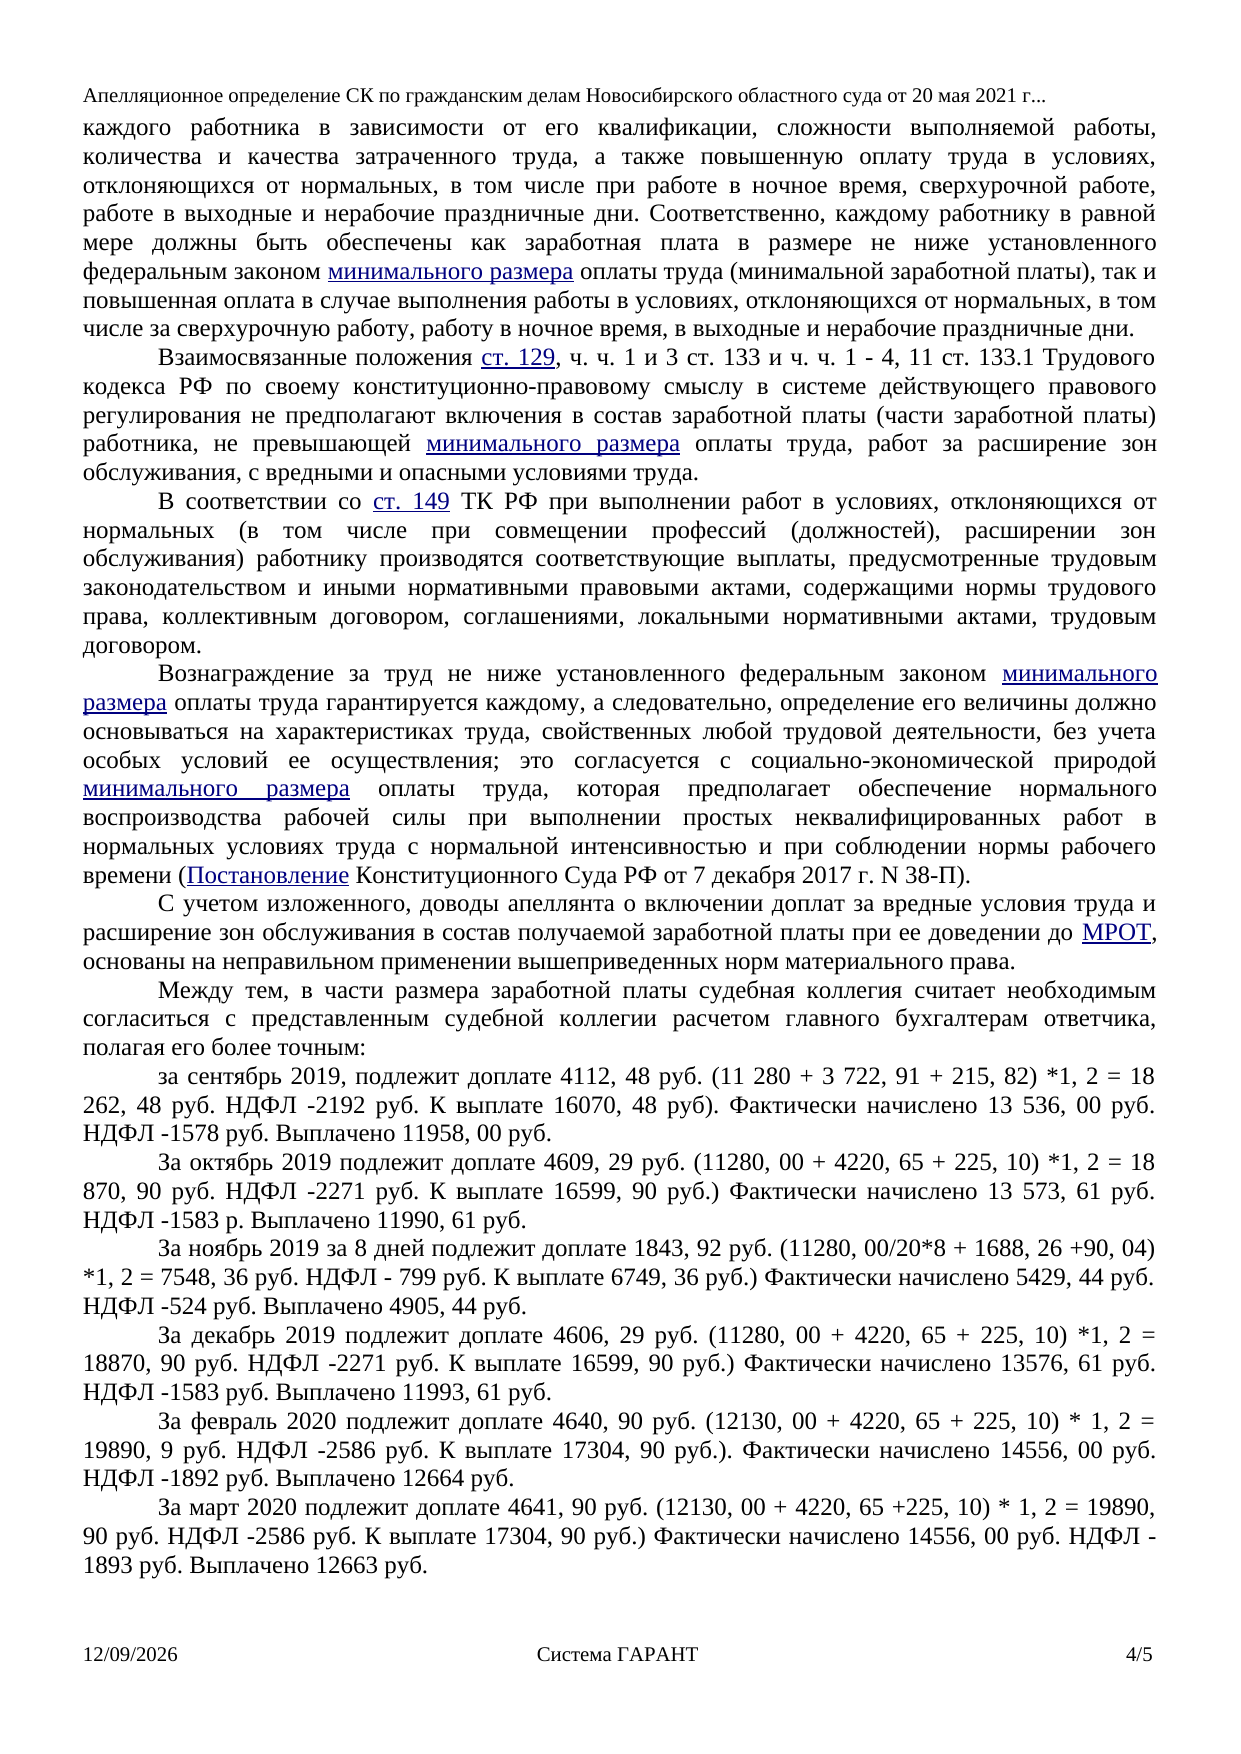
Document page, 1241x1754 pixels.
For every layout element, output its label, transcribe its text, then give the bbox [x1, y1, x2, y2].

text за сентябрь 2019, подлежит доплате 4112, 48 руб. (11 280 + 3 722, 91 + 215, 82) *1, 2 = 18 262, 48 руб. НДФЛ -2192 руб. К выплате 16070, 48 руб). Фактически начислено 13 536, 00 руб. НДФЛ -1578 руб. Выплачено 11958, 00 руб. [83, 1061, 1157, 1147]
text Вознаграждение за труд не ниже установленного федеральным законом минимального размера оплаты труда гарантируется каждому, а следовательно, определение его величины должно основываться на характеристиках труда, свойственных любой трудовой деятельности, без учета особых условий ее осуществления; это согласуется с социально-экономической природой минимального размера оплаты труда, которая предполагает обеспечение нормального воспроизводства рабочей силы при выполнении простых неквалифицированных работ в нормальных условиях труда с нормальной интенсивностью и при соблюдении нормы рабочего времени (Постановление Конституционного Суда РФ от 7 декабря 2017 г. N 38-П). [83, 658, 1157, 888]
text За октябрь 2019 подлежит доплате 4609, 29 руб. (11280, 00 + 4220, 65 + 225, 10) *1, 2 = 18 870, 90 руб. НДФЛ -2271 руб. К выплате 16599, 90 руб.) Фактически начислено 13 573, 61 руб. НДФЛ -1583 р. Выплачено 11990, 61 руб. [83, 1147, 1157, 1233]
text каждого работника в зависимости от его квалификации, сложности выполняемой работы, количества и качества затраченного труда, а также повышенную оплату труда в условиях, отклоняющихся от нормальных, в том числе при работе в ночное время, сверхурочной работе, работе в выходные и нерабочие праздничные дни. Соответственно, каждому работнику в равной мере должны быть обеспечены как заработная плата в размере не ниже установленного федеральным законом минимального размера оплаты труда (минимальной заработной платы), так и повышенная оплата в случае выполнения работы в условиях, отклоняющихся от нормальных, в том числе за сверхурочную работу, работу в ночное время, в выходные и нерабочие праздничные дни. [83, 112, 1157, 342]
text За декабрь 2019 подлежит доплате 4606, 29 руб. (11280, 00 + 4220, 65 + 225, 10) *1, 2 = 18870, 90 руб. НДФЛ -2271 руб. К выплате 16599, 90 руб.) Фактически начислено 13576, 61 руб. НДФЛ -1583 руб. Выплачено 11993, 61 руб. [83, 1320, 1157, 1406]
text В соответствии со ст. 149 ТК РФ при выполнении работ в условиях, отклоняющихся от нормальных (в том числе при совмещении профессий (должностей), расширении зон обслуживания) работнику производятся соответствующие выплаты, предусмотренные трудовым законодательством и иными нормативными правовыми актами, содержащими нормы трудового права, коллективным договором, соглашениями, локальными нормативными актами, трудовым договором. [83, 486, 1157, 658]
text За март 2020 подлежит доплате 4641, 90 руб. (12130, 00 + 4220, 65 +225, 10) * 1, 2 = 19890, 90 руб. НДФЛ -2586 руб. К выплате 17304, 90 руб.) Фактически начислено 14556, 00 руб. НДФЛ -1893 руб. Выплачено 12663 руб. [83, 1492, 1157, 1578]
text Между тем, в части размера заработной платы судебная коллегия считает необходимым согласиться с представленным судебной коллегии расчетом главного бухгалтерам ответчика, полагая его более точным: [83, 975, 1157, 1061]
text Взаимосвязанные положения ст. 129, ч. ч. 1 и 3 ст. 133 и ч. ч. 1 - 4, 11 ст. 133.1 Трудового кодекса РФ по своему конституционно-правовому смыслу в системе действующего правового регулирования не предполагают включения в состав заработной платы (части заработной платы) работника, не превышающей минимального размера оплаты труда, работ за расширение зон обслуживания, с вредными и опасными условиями труда. [83, 342, 1157, 486]
text За ноябрь 2019 за 8 дней подлежит доплате 1843, 92 руб. (11280, 00/20*8 + 1688, 26 +90, 04) *1, 2 = 7548, 36 руб. НДФЛ - 799 руб. К выплате 6749, 36 руб.) Фактически начислено 5429, 44 руб. НДФЛ -524 руб. Выплачено 4905, 44 руб. [83, 1233, 1157, 1320]
text С учетом изложенного, доводы апеллянта о включении доплат за вредные условия труда и расширение зон обслуживания в состав получаемой заработной платы при ее доведении до МРОТ, основаны на неправильном применении вышеприведенных норм материального права. [83, 888, 1157, 975]
text За февраль 2020 подлежит доплате 4640, 90 руб. (12130, 00 + 4220, 65 + 225, 10) * 1, 2 = 19890, 9 руб. НДФЛ -2586 руб. К выплате 17304, 90 руб.). Фактически начислено 14556, 00 руб. НДФЛ -1892 руб. Выплачено 12664 руб. [83, 1406, 1157, 1492]
